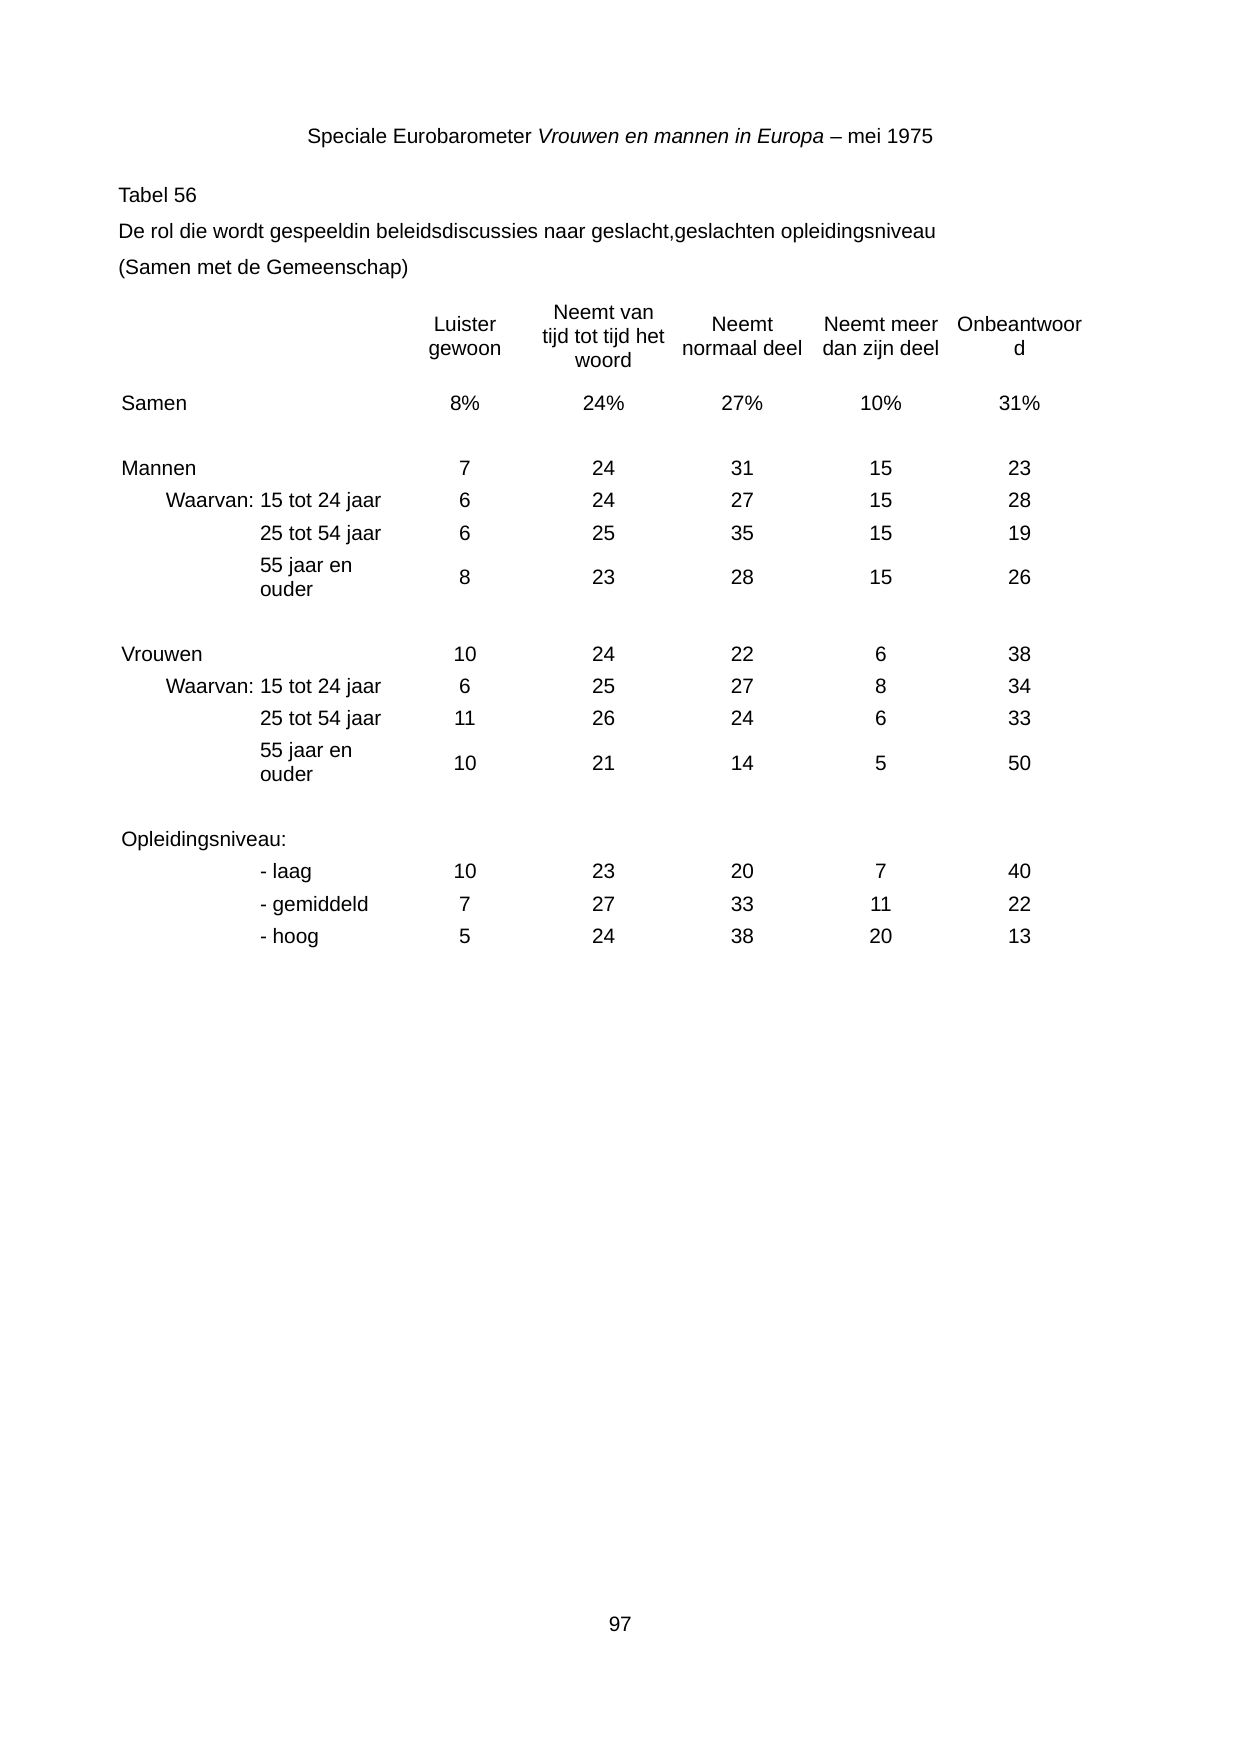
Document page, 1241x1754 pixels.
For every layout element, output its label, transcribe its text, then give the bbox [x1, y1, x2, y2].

table_cell 15 [811, 549, 950, 605]
table_cell 38 [673, 920, 811, 952]
table_cell 38 [950, 637, 1089, 669]
table_cell [395, 419, 534, 452]
table_cell 31% [950, 387, 1089, 419]
table_cell 11 [811, 888, 950, 920]
table_cell 15 [811, 484, 950, 517]
table_cell 28 [950, 484, 1089, 517]
table_cell [673, 605, 811, 637]
table_cell 6 [395, 517, 534, 549]
table_cell [118, 517, 257, 549]
table_cell 24 [534, 637, 673, 669]
table_cell - gemiddeld [257, 888, 395, 920]
table_cell [950, 790, 1089, 823]
table_cell [395, 823, 534, 855]
table_cell 33 [673, 888, 811, 920]
table_cell [118, 419, 257, 452]
table_cell 23 [950, 452, 1089, 484]
table_cell [118, 702, 257, 734]
table_cell 6 [395, 484, 534, 517]
table_cell 8% [395, 387, 534, 419]
text De rol die wordt gespeeldin beleidsdiscussies naar geslacht,geslachten opleidingsniveau [118, 219, 1122, 243]
table_header Onbeantwoord [950, 284, 1089, 387]
table_cell 13 [950, 920, 1089, 952]
table_cell 5 [395, 920, 534, 952]
table_cell 6 [395, 670, 534, 702]
table_cell 25 tot 54 jaar [257, 702, 395, 734]
table_cell [257, 637, 395, 669]
table_cell 40 [950, 855, 1089, 887]
table_cell 10% [811, 387, 950, 419]
table_cell [950, 605, 1089, 637]
table_cell 26 [534, 702, 673, 734]
table_cell 31 [673, 452, 811, 484]
table_cell 23 [534, 549, 673, 605]
table_cell - laag [257, 855, 395, 887]
table_cell [257, 605, 395, 637]
table_cell 8 [811, 670, 950, 702]
table_cell 7 [395, 452, 534, 484]
table_cell 50 [950, 734, 1089, 790]
table_header Neemt van tijd tot tijd het woord [534, 284, 673, 387]
table_cell 22 [950, 888, 1089, 920]
table_cell - hoog [257, 920, 395, 952]
table_cell [673, 790, 811, 823]
table_cell [811, 605, 950, 637]
table_cell 27% [673, 387, 811, 419]
table_cell 15 [811, 452, 950, 484]
table_cell 25 [534, 517, 673, 549]
text Tabel 56 [118, 183, 1122, 207]
table_cell [118, 549, 257, 605]
table_cell Samen [118, 387, 257, 419]
table_cell [395, 790, 534, 823]
table_cell 20 [811, 920, 950, 952]
table_cell [257, 419, 395, 452]
table_cell 27 [534, 888, 673, 920]
table_cell 5 [811, 734, 950, 790]
table_cell 33 [950, 702, 1089, 734]
table_cell 25 tot 54 jaar [257, 517, 395, 549]
table_cell 6 [811, 702, 950, 734]
table_cell [118, 734, 257, 790]
table_header Luister gewoon [395, 284, 534, 387]
table_cell 35 [673, 517, 811, 549]
table_cell 19 [950, 517, 1089, 549]
table_cell [950, 823, 1089, 855]
table_cell 55 jaar en ouder [257, 549, 395, 605]
table_cell 55 jaar en ouder [257, 734, 395, 790]
table_cell [673, 419, 811, 452]
table_cell Waarvan: [118, 670, 257, 702]
table_cell 28 [673, 549, 811, 605]
table_cell 27 [673, 670, 811, 702]
table_cell [257, 452, 395, 484]
table_cell 26 [950, 549, 1089, 605]
table_cell [811, 823, 950, 855]
table_header [257, 284, 395, 387]
table_cell [257, 790, 395, 823]
table_cell 25 [534, 670, 673, 702]
table_cell 14 [673, 734, 811, 790]
table_cell [118, 855, 257, 887]
table_cell 15 [811, 517, 950, 549]
table_cell [811, 790, 950, 823]
table_header [118, 284, 257, 387]
table_cell [118, 790, 257, 823]
table_cell 24% [534, 387, 673, 419]
table_cell 24 [673, 702, 811, 734]
table_cell 24 [534, 484, 673, 517]
table_cell [534, 823, 673, 855]
table_cell [118, 605, 257, 637]
table_cell 15 tot 24 jaar [257, 484, 395, 517]
table_cell [811, 419, 950, 452]
table_cell Waarvan: [118, 484, 257, 517]
table_cell [395, 605, 534, 637]
table_cell Opleidingsniveau: [118, 823, 395, 855]
table_cell [534, 605, 673, 637]
table_cell Mannen [118, 452, 257, 484]
table_cell 24 [534, 920, 673, 952]
table_cell 34 [950, 670, 1089, 702]
table_cell 27 [673, 484, 811, 517]
table_cell 7 [395, 888, 534, 920]
table_cell 15 tot 24 jaar [257, 670, 395, 702]
table_cell 10 [395, 637, 534, 669]
table_cell [118, 888, 257, 920]
table_cell 20 [673, 855, 811, 887]
table_cell [534, 790, 673, 823]
table_cell 10 [395, 855, 534, 887]
table_cell 11 [395, 702, 534, 734]
text (Samen met de Gemeenschap) [118, 254, 1122, 278]
table_cell 8 [395, 549, 534, 605]
table_header Neemt meer dan zijn deel [811, 284, 950, 387]
table_cell [534, 419, 673, 452]
table_header Neemt normaal deel [673, 284, 811, 387]
table_cell 23 [534, 855, 673, 887]
table_cell [257, 387, 395, 419]
table_cell 24 [534, 452, 673, 484]
table_cell Vrouwen [118, 637, 257, 669]
table_cell 22 [673, 637, 811, 669]
table_cell [673, 823, 811, 855]
table_cell 10 [395, 734, 534, 790]
table_cell 21 [534, 734, 673, 790]
table_cell 6 [811, 637, 950, 669]
table_cell [950, 419, 1089, 452]
table_cell 7 [811, 855, 950, 887]
table_cell [118, 920, 257, 952]
